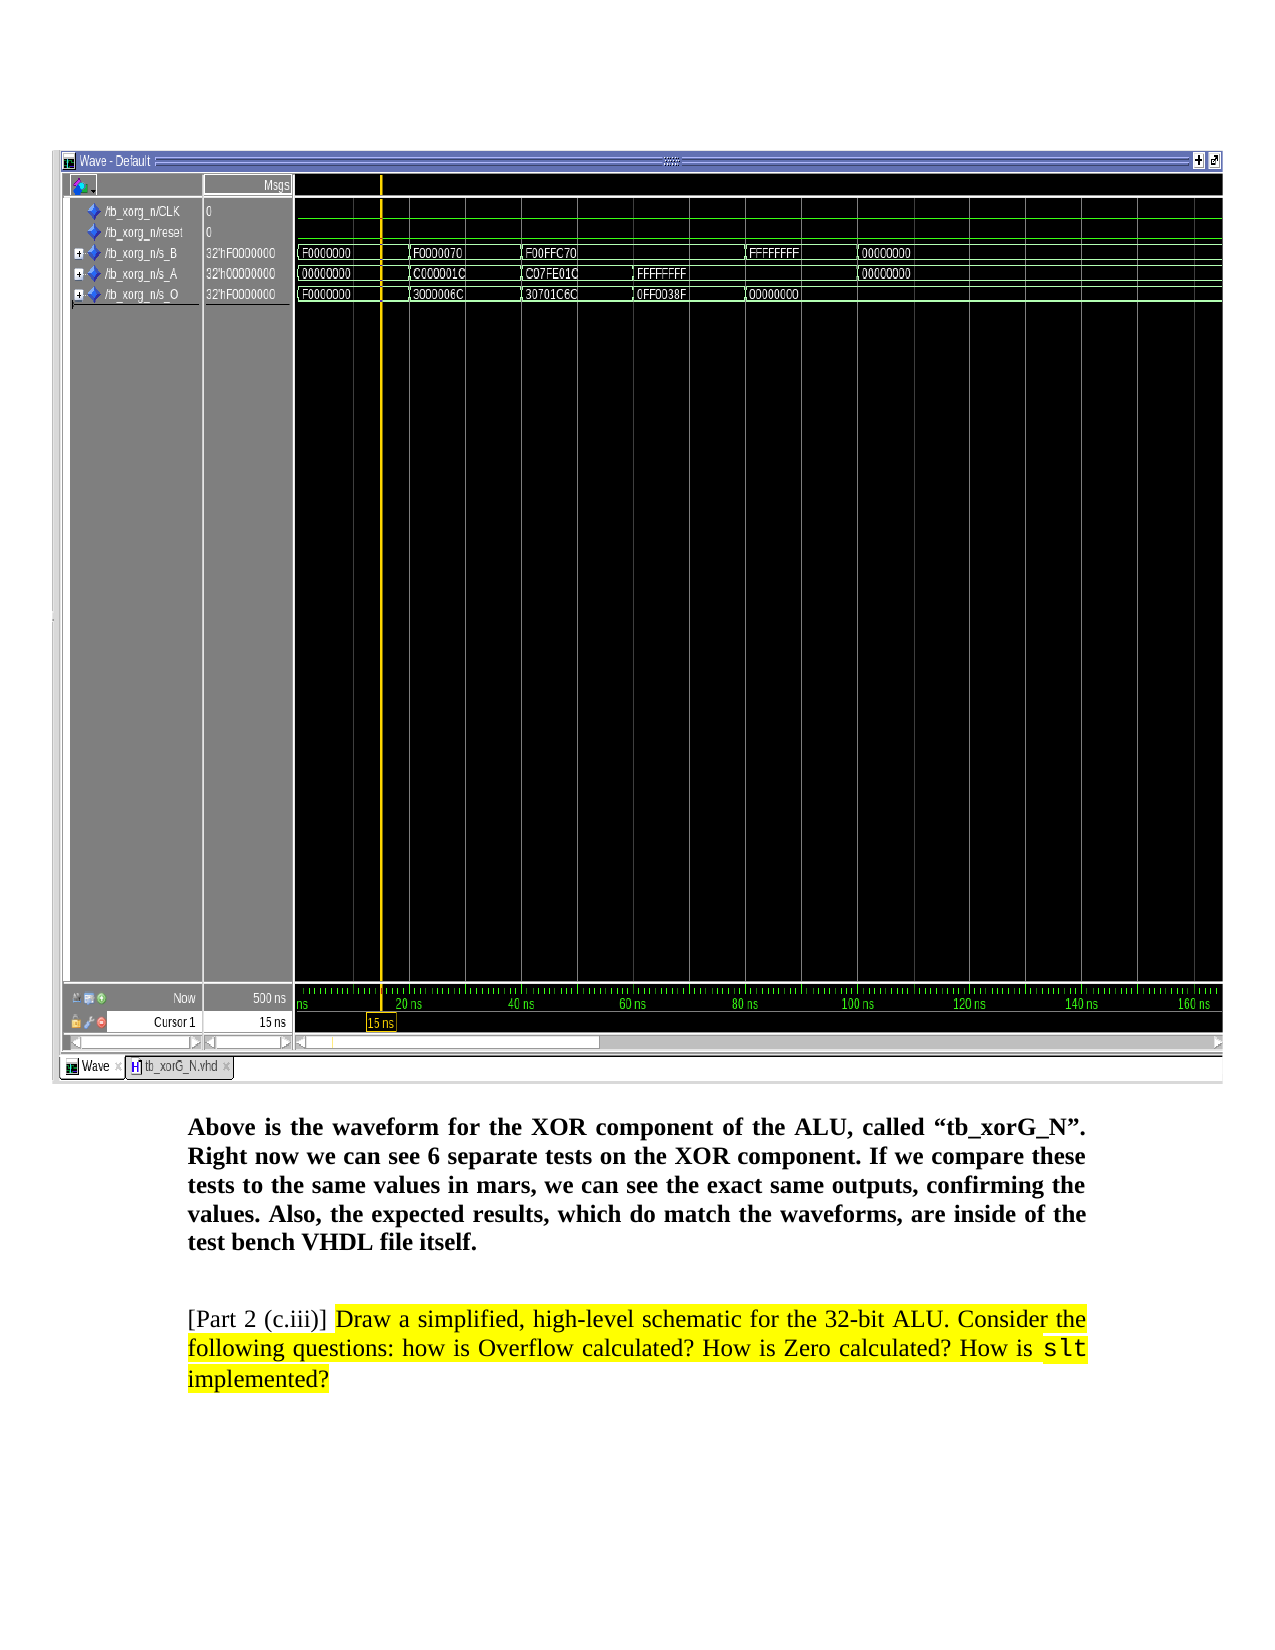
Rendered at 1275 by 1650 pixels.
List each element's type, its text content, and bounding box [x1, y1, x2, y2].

text [Part 2 (c.iii)] Draw a simplified, high-level schematic for the 32-bit ALU. Consider the following questions: how is Overflow calculated? How is Zero calculated? How is slt implemented? [187, 1304, 1087, 1393]
text Above is the waveform for the XOR component of the ALU, called “tb_xorG_N”. Right now we can see 6 separate tests on the XOR component. If we compare these tests to the same values in mars, we can see the exact same outputs, confirming the values. Also, the expected results, which do match the waveforms, are inside of the test bench VHDL file itself. [187, 1112, 1087, 1256]
picture [52, 150, 1223, 1084]
